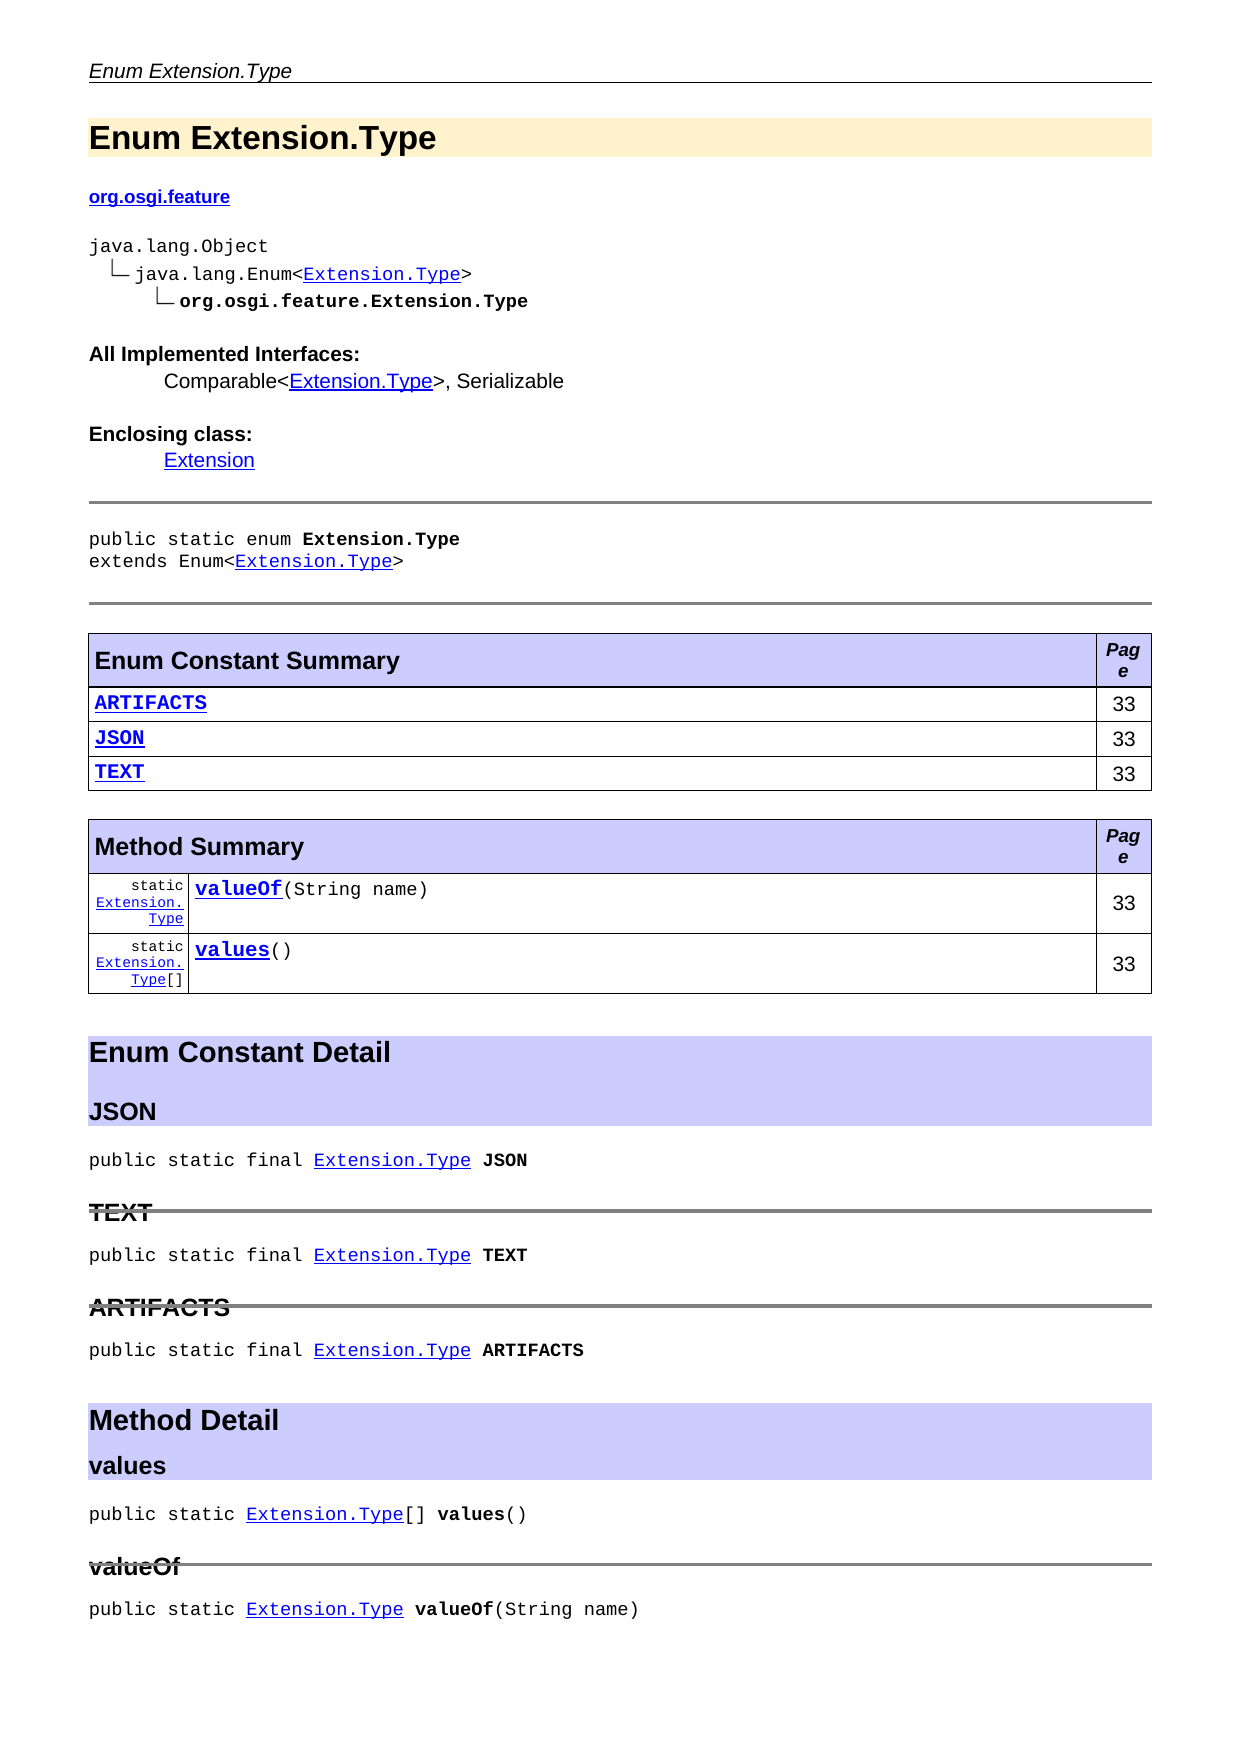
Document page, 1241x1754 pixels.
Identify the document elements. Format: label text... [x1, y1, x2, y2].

table_header Enum Constant Summary [89, 634, 1096, 686]
subtitle JSON [88, 1097, 1152, 1126]
subtitle values [88, 1451, 1152, 1480]
picture [156, 285, 180, 308]
text public static final Extension.Type JSON [88, 1150, 1152, 1172]
text java.lang.Object [88, 237, 1152, 258]
table_cell static Extension.Type[] [89, 934, 188, 993]
text public static final Extension.Type TEXT [88, 1245, 1152, 1267]
text org.osgi.feature.Extension.Type [88, 286, 1152, 313]
table_header Page [1097, 634, 1151, 686]
table_header Page [1097, 820, 1151, 873]
text Extension [163, 448, 1152, 472]
text public static final Extension.Type ARTIFACTS [88, 1340, 1152, 1362]
table_cell 32 [1097, 688, 1151, 721]
text public static Extension.Type valueOf(String name) [88, 1599, 1152, 1621]
table_cell TEXT [89, 757, 1096, 790]
table_cell 32 [1097, 934, 1151, 993]
subtitle Enum Extension.Type [88, 118, 1152, 157]
subtitle Enclosing class: [88, 422, 1152, 446]
table_cell values() [189, 934, 1096, 993]
picture [111, 258, 135, 280]
text org.osgi.feature [88, 186, 1152, 208]
table_cell JSON [89, 722, 1096, 756]
table_header Method Summary [89, 820, 1096, 873]
table_cell 32 [1097, 874, 1151, 933]
text public static Extension.Type[] values() [88, 1504, 1152, 1526]
text java.lang.Enum<Extension.Type> [88, 258, 1152, 286]
table_cell 32 [1097, 722, 1151, 756]
subtitle Enum Constant Detail [88, 1036, 1152, 1069]
text public static enum Extension.Type [88, 530, 1152, 551]
table_cell ARTIFACTS [89, 688, 1096, 721]
subtitle Method Detail [88, 1403, 1152, 1436]
text Comparable<Extension.Type>, Serializable [163, 368, 1152, 392]
subtitle All Implemented Interfaces: [88, 342, 1152, 366]
table_cell 32 [1097, 757, 1151, 790]
text extends Enum<Extension.Type> [88, 551, 1152, 573]
table_cell static Extension.Type [89, 874, 188, 933]
table_cell valueOf(String name) [189, 874, 1096, 933]
